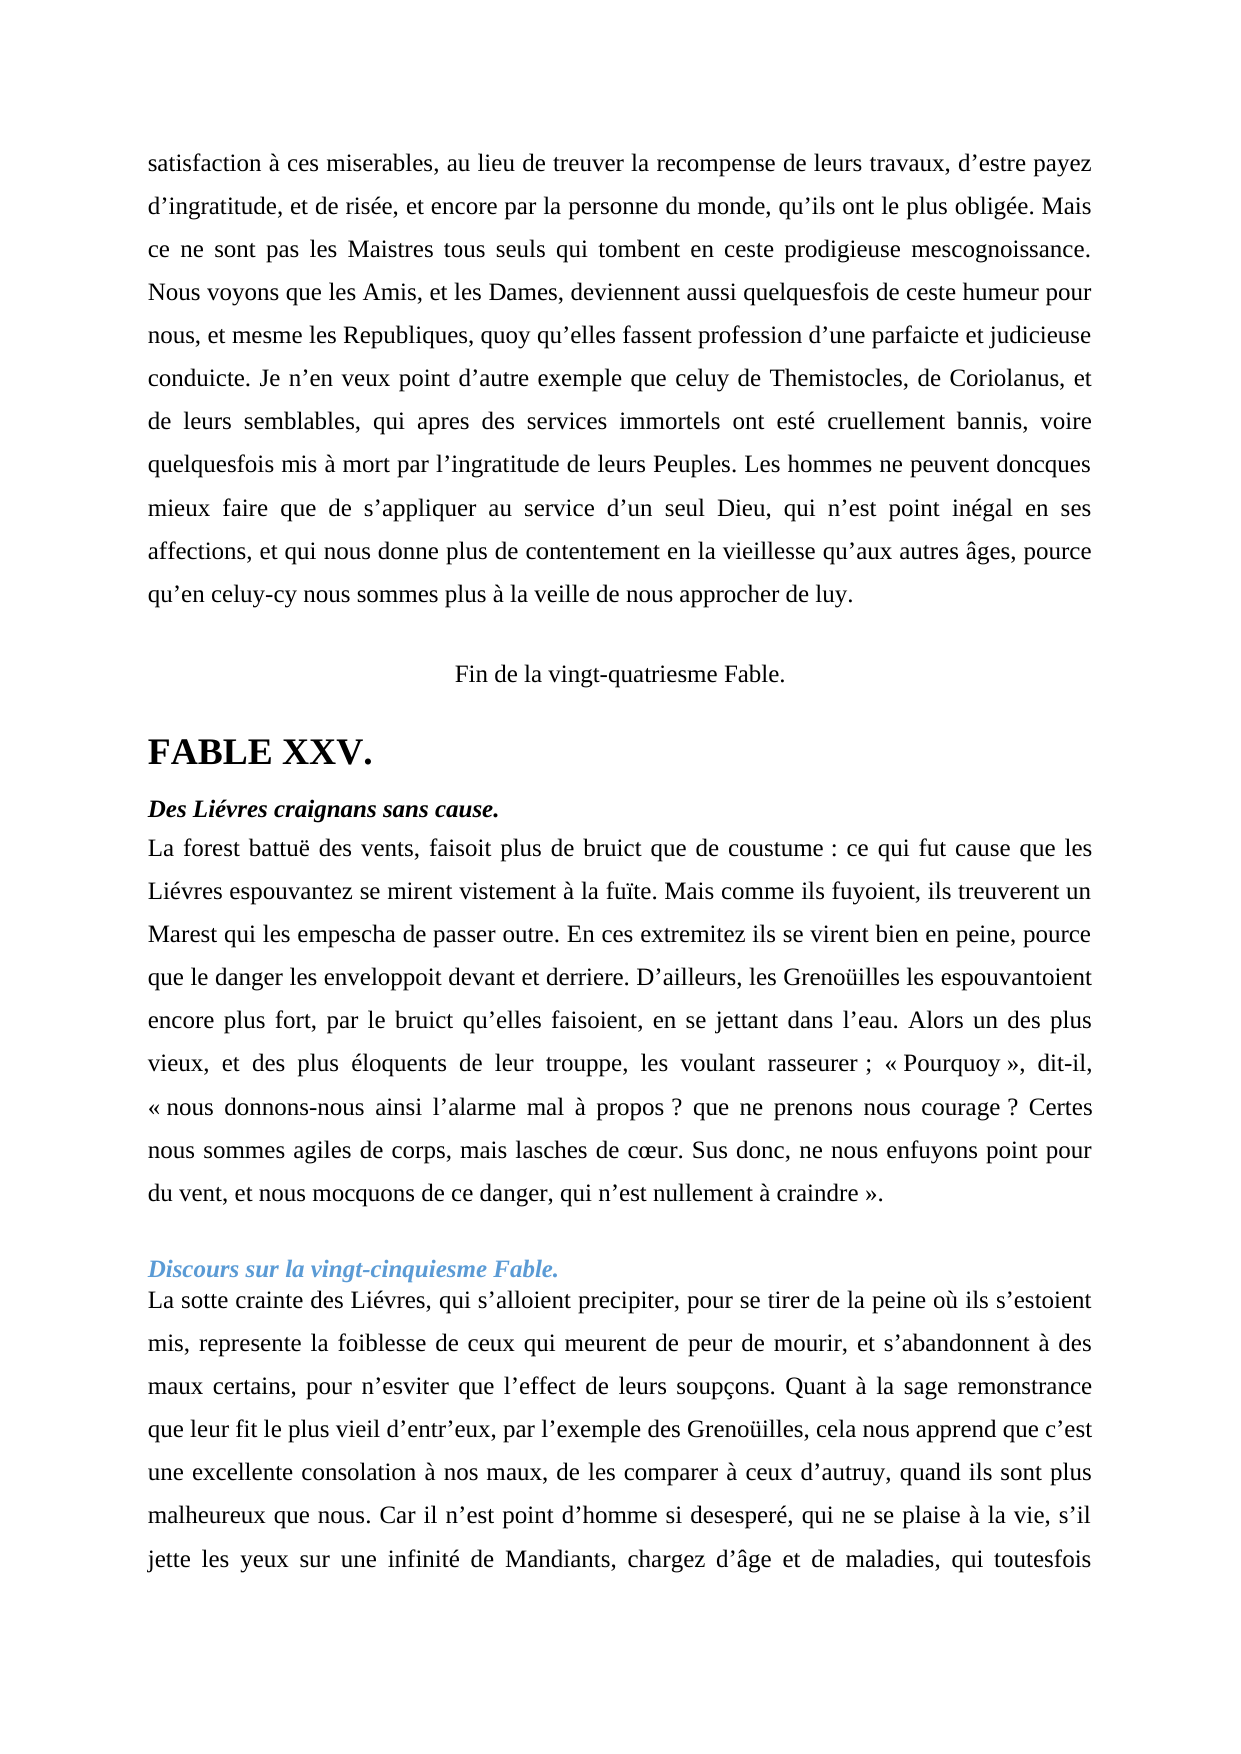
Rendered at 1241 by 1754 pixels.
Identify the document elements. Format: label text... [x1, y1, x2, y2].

subtitle Discours sur la vingt-cinquiesme Fable. [148, 1254, 1093, 1283]
subtitle FABLE XXV. [148, 730, 1093, 773]
text La forest battuë des vents, faisoit plus de bruict que de coustume : ce qui fut cause que les Liévres espouvantez se mirent vistement à la fuïte. Mais comme ils fuyoient, ils treuverent un Marest qui les empescha de passer outre. En ces extremitez ils se virent bien en peine, pource que le danger les enveloppoit devant et derriere. D’ailleurs, les Grenoüilles les espouvantoient encore plus fort, par le bruict qu’elles faisoient, en se jettant dans l’eau. Alors un des plus vieux, et des plus éloquents de leur trouppe, les voulant rasseurer ; « Pourquoy », dit-il, « nous donnons-nous ainsi l’alarme mal à propos ? que ne prenons nous courage ? Certes nous sommes agiles de corps, mais lasches de cœur. Sus donc, ne nous enfuyons point pour du vent, et nous mocquons de ce danger, qui n’est nullement à craindre ». [148, 833, 1093, 1207]
text Fin de la vingt-quatriesme Fable. [148, 659, 1093, 688]
text Des Liévres craignans sans cause. [148, 794, 1093, 822]
text La sotte crainte des Liévres, qui s’alloient precipiter, pour se tirer de la peine où ils s’estoient mis, represente la foiblesse de ceux qui meurent de peur de mourir, et s’abandonnent à des maux certains, pour n’esviter que l’effect de leurs soupçons. Quant à la sage remonstrance que leur fit le plus vieil d’entr’eux, par l’exemple des Grenoüilles, cela nous apprend que c’est une excellente consolation à nos maux, de les comparer à ceux d’autruy, quand ils sont plus malheureux que nous. Car il n’est point d’homme si desesperé, qui ne se plaise à la vie, s’il jette les yeux sur une infinité de Mandiants, chargez d’âge et de maladies, qui toutesfois [148, 1285, 1093, 1572]
text satisfaction à ces miserables, au lieu de treuver la recompense de leurs travaux, d’estre payez d’ingratitude, et de risée, et encore par la personne du monde, qu’ils ont le plus obligée. Mais ce ne sont pas les Maistres tous seuls qui tombent en ceste prodigieuse mescognoissance. Nous voyons que les Amis, et les Dames, deviennent aussi quelquesfois de ceste humeur pour nous, et mesme les Republiques, quoy qu’elles fassent profession d’une parfaicte et judicieuse conduicte. Je n’en veux point d’autre exemple que celuy de Themistocles, de Coriolanus, et de leurs semblables, qui apres des services immortels ont esté cruellement bannis, voire quelquesfois mis à mort par l’ingratitude de leurs Peuples. Les hommes ne peuvent doncques mieux faire que de s’appliquer au service d’un seul Dieu, qui n’est point inégal en ses affections, et qui nous donne plus de contentement en la vieillesse qu’aux autres âges, pource qu’en celuy-cy nous sommes plus à la veille de nous approcher de luy. [148, 148, 1093, 608]
